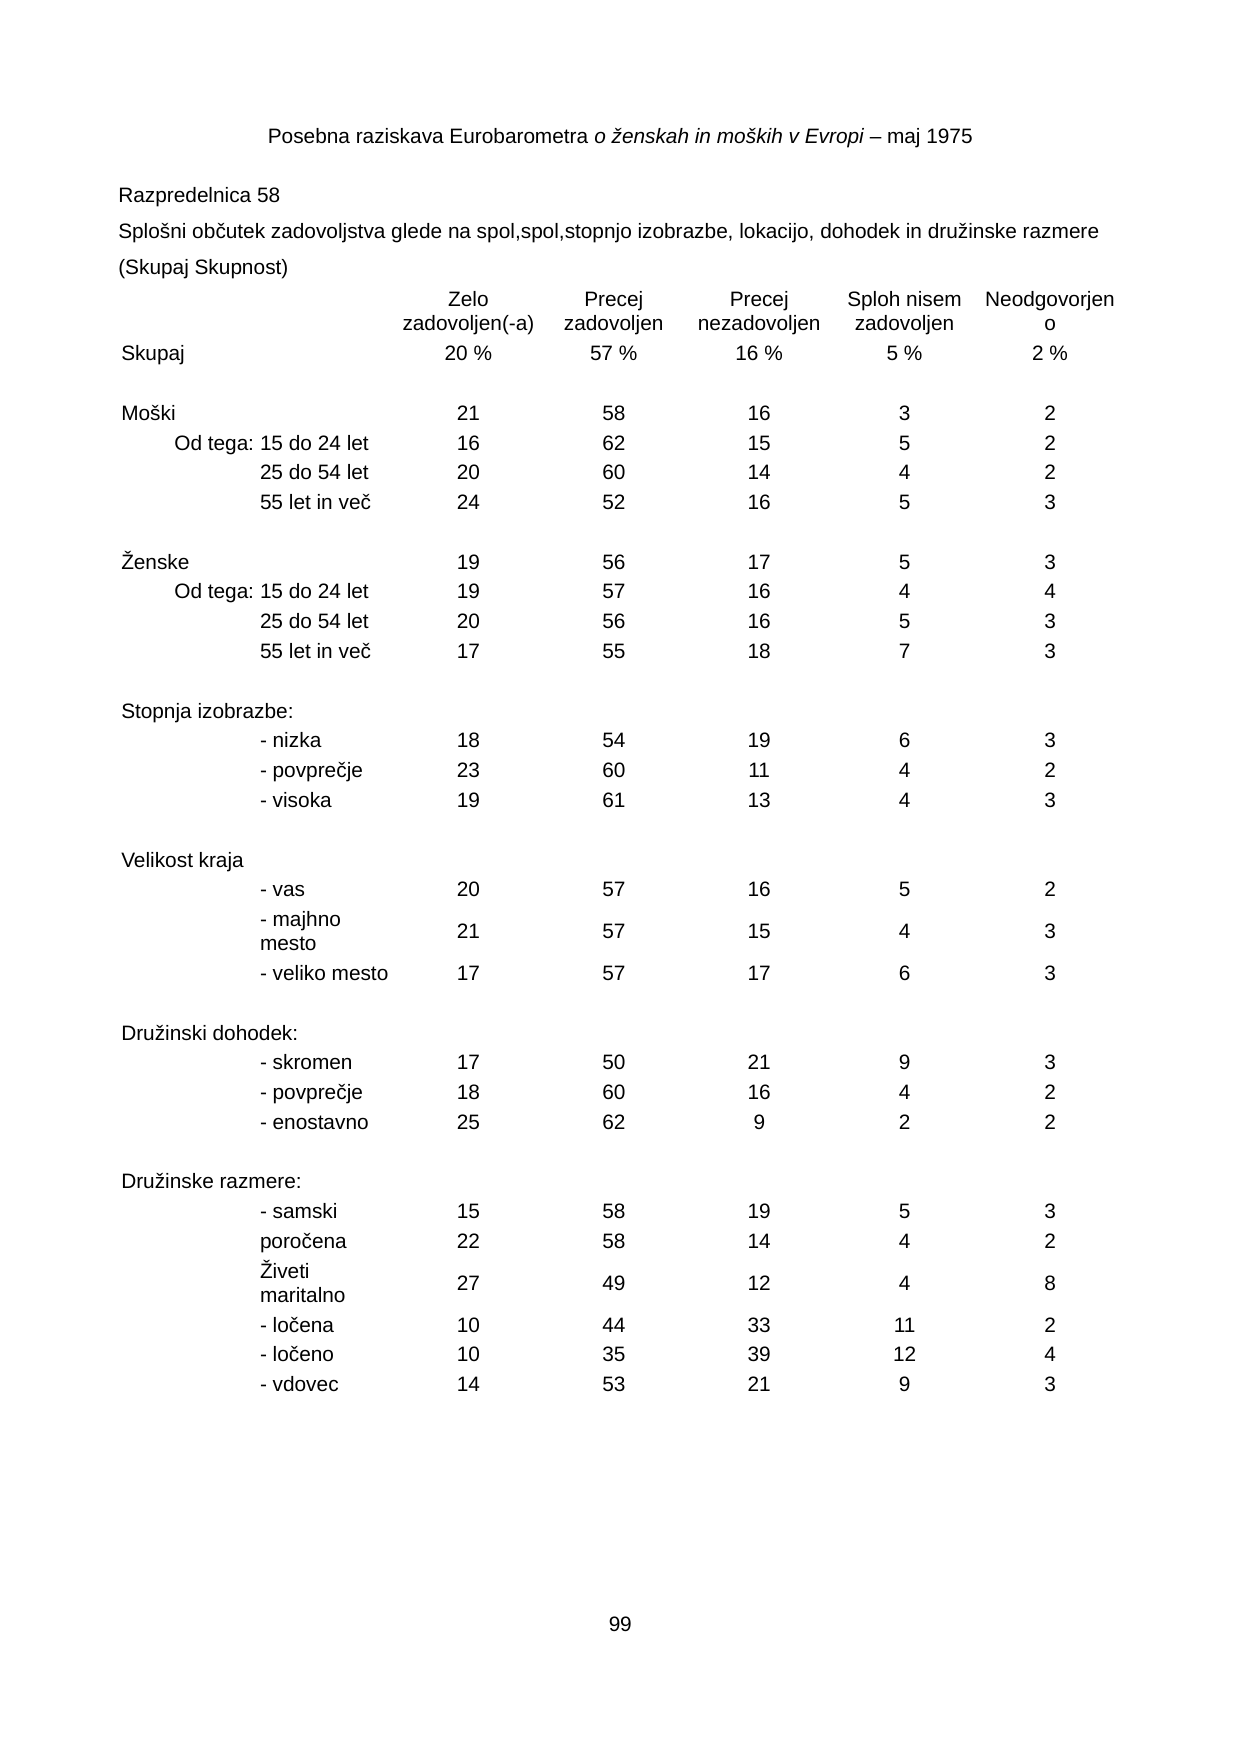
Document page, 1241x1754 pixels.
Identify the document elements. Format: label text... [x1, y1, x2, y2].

table_cell 55 let in več [257, 487, 395, 517]
table_cell 58 [541, 1226, 686, 1256]
table_cell - ločena [257, 1310, 395, 1339]
table_cell [395, 845, 541, 874]
table_cell 4 [832, 576, 977, 606]
table_cell 2 [832, 1107, 977, 1137]
table_cell [686, 368, 832, 398]
table_cell - vas [257, 874, 395, 904]
table_header Sploh nisem zadovoljen [832, 284, 977, 338]
table_cell [118, 1226, 257, 1256]
table_cell [118, 755, 257, 785]
table_cell 17 [686, 547, 832, 576]
table_cell 4 [832, 1077, 977, 1107]
table_cell 53 [541, 1369, 686, 1399]
table_cell [257, 338, 395, 368]
table_cell [118, 1077, 257, 1107]
table_cell [395, 666, 541, 696]
table_cell 3 [977, 547, 1122, 576]
table_cell 44 [541, 1310, 686, 1339]
table_cell Velikost kraja [118, 845, 395, 874]
table_cell - nizka [257, 725, 395, 755]
table_cell 17 [686, 958, 832, 988]
table_cell [686, 696, 832, 725]
table_cell [541, 815, 686, 844]
table_cell - vdovec [257, 1369, 395, 1399]
table_cell [118, 1339, 257, 1369]
table_cell [977, 988, 1122, 1017]
table_cell 54 [541, 725, 686, 755]
table_cell [118, 666, 257, 696]
table_cell [257, 398, 395, 427]
table_header [118, 284, 257, 338]
table_cell Družinske razmere: [118, 1166, 395, 1196]
table_cell 2 [977, 398, 1122, 427]
table_cell 5 [832, 606, 977, 636]
table_cell 35 [541, 1339, 686, 1369]
table_cell 11 [832, 1310, 977, 1339]
table_header Neodgovorjeno [977, 284, 1122, 338]
table_cell [118, 725, 257, 755]
table_cell 16 [686, 1077, 832, 1107]
table_cell [686, 1018, 832, 1047]
table_cell [686, 988, 832, 1017]
table_cell [541, 1137, 686, 1166]
table_cell [832, 1166, 977, 1196]
table_cell 58 [541, 1196, 686, 1226]
table_cell 16 % [686, 338, 832, 368]
table_cell 25 [395, 1107, 541, 1137]
table_cell [977, 666, 1122, 696]
table_cell 15 [686, 904, 832, 958]
table_cell 55 [541, 636, 686, 666]
table_header Zelo zadovoljen(-a) [395, 284, 541, 338]
table_cell 18 [395, 1077, 541, 1107]
table_cell [832, 1018, 977, 1047]
table_cell 5 [832, 428, 977, 457]
table_cell 23 [395, 755, 541, 785]
table_cell 15 [686, 428, 832, 457]
table_cell 4 [832, 1226, 977, 1256]
table_cell [977, 815, 1122, 844]
table_cell 25 do 54 let [257, 606, 395, 636]
table_cell [832, 368, 977, 398]
table_cell 15 do 24 let [257, 576, 395, 606]
table_cell [686, 1137, 832, 1166]
table_cell - povprečje [257, 755, 395, 785]
table_cell 60 [541, 1077, 686, 1107]
table_cell 56 [541, 606, 686, 636]
table_cell - ločeno [257, 1339, 395, 1369]
text Razpredelnica 58 [118, 183, 1122, 207]
table_header Precej nezadovoljen [686, 284, 832, 338]
table_cell 19 [395, 785, 541, 815]
table_cell 16 [686, 606, 832, 636]
table_cell 21 [395, 398, 541, 427]
table_cell 16 [395, 428, 541, 457]
table_cell 14 [395, 1369, 541, 1399]
table_cell 57 [541, 904, 686, 958]
table_cell [541, 1018, 686, 1047]
table_cell 21 [395, 904, 541, 958]
table_cell poročena [257, 1226, 395, 1256]
table_cell - povprečje [257, 1077, 395, 1107]
table_cell 17 [395, 636, 541, 666]
table_cell 6 [832, 725, 977, 755]
table_cell 3 [977, 785, 1122, 815]
table_cell 3 [977, 904, 1122, 958]
table_cell 13 [686, 785, 832, 815]
table_cell [118, 815, 257, 844]
table_cell 3 [977, 1369, 1122, 1399]
table_cell 57 [541, 576, 686, 606]
table_cell 6 [832, 958, 977, 988]
table_cell 33 [686, 1310, 832, 1339]
table_cell 55 let in več [257, 636, 395, 666]
table_cell 10 [395, 1339, 541, 1369]
table_cell - visoka [257, 785, 395, 815]
table_cell [257, 368, 395, 398]
table_cell [541, 845, 686, 874]
table_cell 24 [395, 487, 541, 517]
table_cell [395, 696, 541, 725]
table_cell [395, 1018, 541, 1047]
table_cell 20 [395, 874, 541, 904]
table_cell 60 [541, 457, 686, 487]
table_cell 2 [977, 1310, 1122, 1339]
table_cell Od tega: [118, 428, 257, 457]
table_cell 3 [977, 1047, 1122, 1077]
table_cell [977, 368, 1122, 398]
table_cell [977, 696, 1122, 725]
table_cell [118, 636, 257, 666]
table_cell [541, 517, 686, 547]
table_cell 58 [541, 398, 686, 427]
table_cell 3 [832, 398, 977, 427]
table_cell 5 [832, 1196, 977, 1226]
table_cell [118, 1137, 257, 1166]
table_cell 21 [686, 1047, 832, 1077]
table_cell 5 [832, 874, 977, 904]
table_cell 15 [395, 1196, 541, 1226]
table_cell 57 [541, 958, 686, 988]
table_cell 39 [686, 1339, 832, 1369]
table_cell 19 [686, 1196, 832, 1226]
table_cell 57 [541, 874, 686, 904]
table_cell [118, 1107, 257, 1137]
table_cell [395, 1137, 541, 1166]
table_cell 3 [977, 636, 1122, 666]
text (Skupaj Skupnost) [118, 254, 1122, 278]
table_cell Družinski dohodek: [118, 1018, 395, 1047]
table_cell - veliko mesto [257, 958, 395, 988]
table_cell 22 [395, 1226, 541, 1256]
table_cell [118, 368, 257, 398]
table_cell 8 [977, 1256, 1122, 1309]
table_cell 14 [686, 1226, 832, 1256]
table_cell 14 [686, 457, 832, 487]
table_cell - skromen [257, 1047, 395, 1077]
table_cell [118, 785, 257, 815]
table_cell [832, 1137, 977, 1166]
table_cell 19 [686, 725, 832, 755]
table_cell 15 do 24 let [257, 428, 395, 457]
table_cell 12 [832, 1339, 977, 1369]
table_cell [686, 815, 832, 844]
table_cell 2 [977, 874, 1122, 904]
table_cell [257, 1137, 395, 1166]
table_cell [832, 845, 977, 874]
table_cell 2 % [977, 338, 1122, 368]
table_cell [395, 988, 541, 1017]
table_cell [832, 696, 977, 725]
table_cell 62 [541, 428, 686, 457]
table_cell [257, 988, 395, 1017]
table_cell 16 [686, 576, 832, 606]
table_cell [395, 1166, 541, 1196]
table_cell 5 [832, 487, 977, 517]
table_cell 50 [541, 1047, 686, 1077]
table_cell 2 [977, 755, 1122, 785]
table_cell 17 [395, 958, 541, 988]
table_cell 57 % [541, 338, 686, 368]
table_cell Živeti maritalno [257, 1256, 395, 1309]
table_cell 16 [686, 487, 832, 517]
table_cell 4 [832, 755, 977, 785]
table_cell [118, 1196, 257, 1226]
table_cell - enostavno [257, 1107, 395, 1137]
table_cell 18 [395, 725, 541, 755]
table_cell 4 [832, 904, 977, 958]
table_cell 19 [395, 576, 541, 606]
table_cell 18 [686, 636, 832, 666]
table_cell [832, 815, 977, 844]
table_cell Moški [118, 398, 257, 427]
table_cell 20 [395, 606, 541, 636]
table_cell [257, 815, 395, 844]
table_cell [118, 606, 257, 636]
table_cell [395, 815, 541, 844]
table_cell [832, 988, 977, 1017]
table_cell [686, 845, 832, 874]
table_cell 2 [977, 457, 1122, 487]
table_cell 25 do 54 let [257, 457, 395, 487]
table_cell [118, 487, 257, 517]
table_cell [257, 547, 395, 576]
table_cell [832, 517, 977, 547]
table_cell [118, 1256, 257, 1309]
table_cell 2 [977, 1226, 1122, 1256]
table_cell Ženske [118, 547, 257, 576]
table_cell [118, 1369, 257, 1399]
table_cell 20 % [395, 338, 541, 368]
table_cell 12 [686, 1256, 832, 1309]
table_cell 16 [686, 398, 832, 427]
table_cell 52 [541, 487, 686, 517]
table_cell 19 [395, 547, 541, 576]
table_cell 9 [832, 1369, 977, 1399]
table_cell 56 [541, 547, 686, 576]
table_cell 2 [977, 1077, 1122, 1107]
table_cell 2 [977, 428, 1122, 457]
table_cell 49 [541, 1256, 686, 1309]
table_cell [118, 958, 257, 988]
table_cell 4 [977, 576, 1122, 606]
table_cell 61 [541, 785, 686, 815]
table_cell 4 [832, 457, 977, 487]
table_cell 4 [977, 1339, 1122, 1369]
table_cell 10 [395, 1310, 541, 1339]
table_cell Stopnja izobrazbe: [118, 696, 395, 725]
table_cell [118, 904, 257, 958]
table_cell 3 [977, 606, 1122, 636]
table_cell 3 [977, 725, 1122, 755]
table_header [257, 284, 395, 338]
table_cell [832, 666, 977, 696]
table_cell 3 [977, 487, 1122, 517]
table_cell - samski [257, 1196, 395, 1226]
table_cell [977, 1166, 1122, 1196]
table_cell 3 [977, 1196, 1122, 1226]
table_header Precej zadovoljen [541, 284, 686, 338]
table_cell 5 [832, 547, 977, 576]
table_cell [257, 666, 395, 696]
table_cell [257, 517, 395, 547]
table_cell [541, 368, 686, 398]
table_cell [118, 1310, 257, 1339]
table_cell [686, 666, 832, 696]
table_cell 7 [832, 636, 977, 666]
table_cell [118, 1047, 257, 1077]
table_cell 11 [686, 755, 832, 785]
table_cell 62 [541, 1107, 686, 1137]
table_cell 3 [977, 958, 1122, 988]
table_cell [395, 368, 541, 398]
table_cell 60 [541, 755, 686, 785]
table_cell Od tega: [118, 576, 257, 606]
table_cell [541, 988, 686, 1017]
table_cell 9 [832, 1047, 977, 1077]
table_cell [977, 845, 1122, 874]
table_cell Skupaj [118, 338, 257, 368]
table_cell [977, 517, 1122, 547]
table_cell 20 [395, 457, 541, 487]
table_cell [686, 517, 832, 547]
table_cell [541, 666, 686, 696]
table_cell 21 [686, 1369, 832, 1399]
table_cell [118, 517, 257, 547]
table_cell [541, 1166, 686, 1196]
table_cell [118, 874, 257, 904]
table_cell [977, 1137, 1122, 1166]
table_cell [686, 1166, 832, 1196]
table_cell 4 [832, 1256, 977, 1309]
table_cell - majhno mesto [257, 904, 395, 958]
table_cell [977, 1018, 1122, 1047]
table_cell [118, 988, 257, 1017]
table_cell [118, 457, 257, 487]
text Splošni občutek zadovoljstva glede na spol,spol,stopnjo izobrazbe, lokacijo, dohodek in družinske razmere [118, 219, 1122, 243]
table_cell 5 % [832, 338, 977, 368]
table_cell 4 [832, 785, 977, 815]
table_cell 27 [395, 1256, 541, 1309]
table_cell [395, 517, 541, 547]
table_cell 9 [686, 1107, 832, 1137]
table_cell 17 [395, 1047, 541, 1077]
table_cell 16 [686, 874, 832, 904]
table_cell 2 [977, 1107, 1122, 1137]
table_cell [541, 696, 686, 725]
